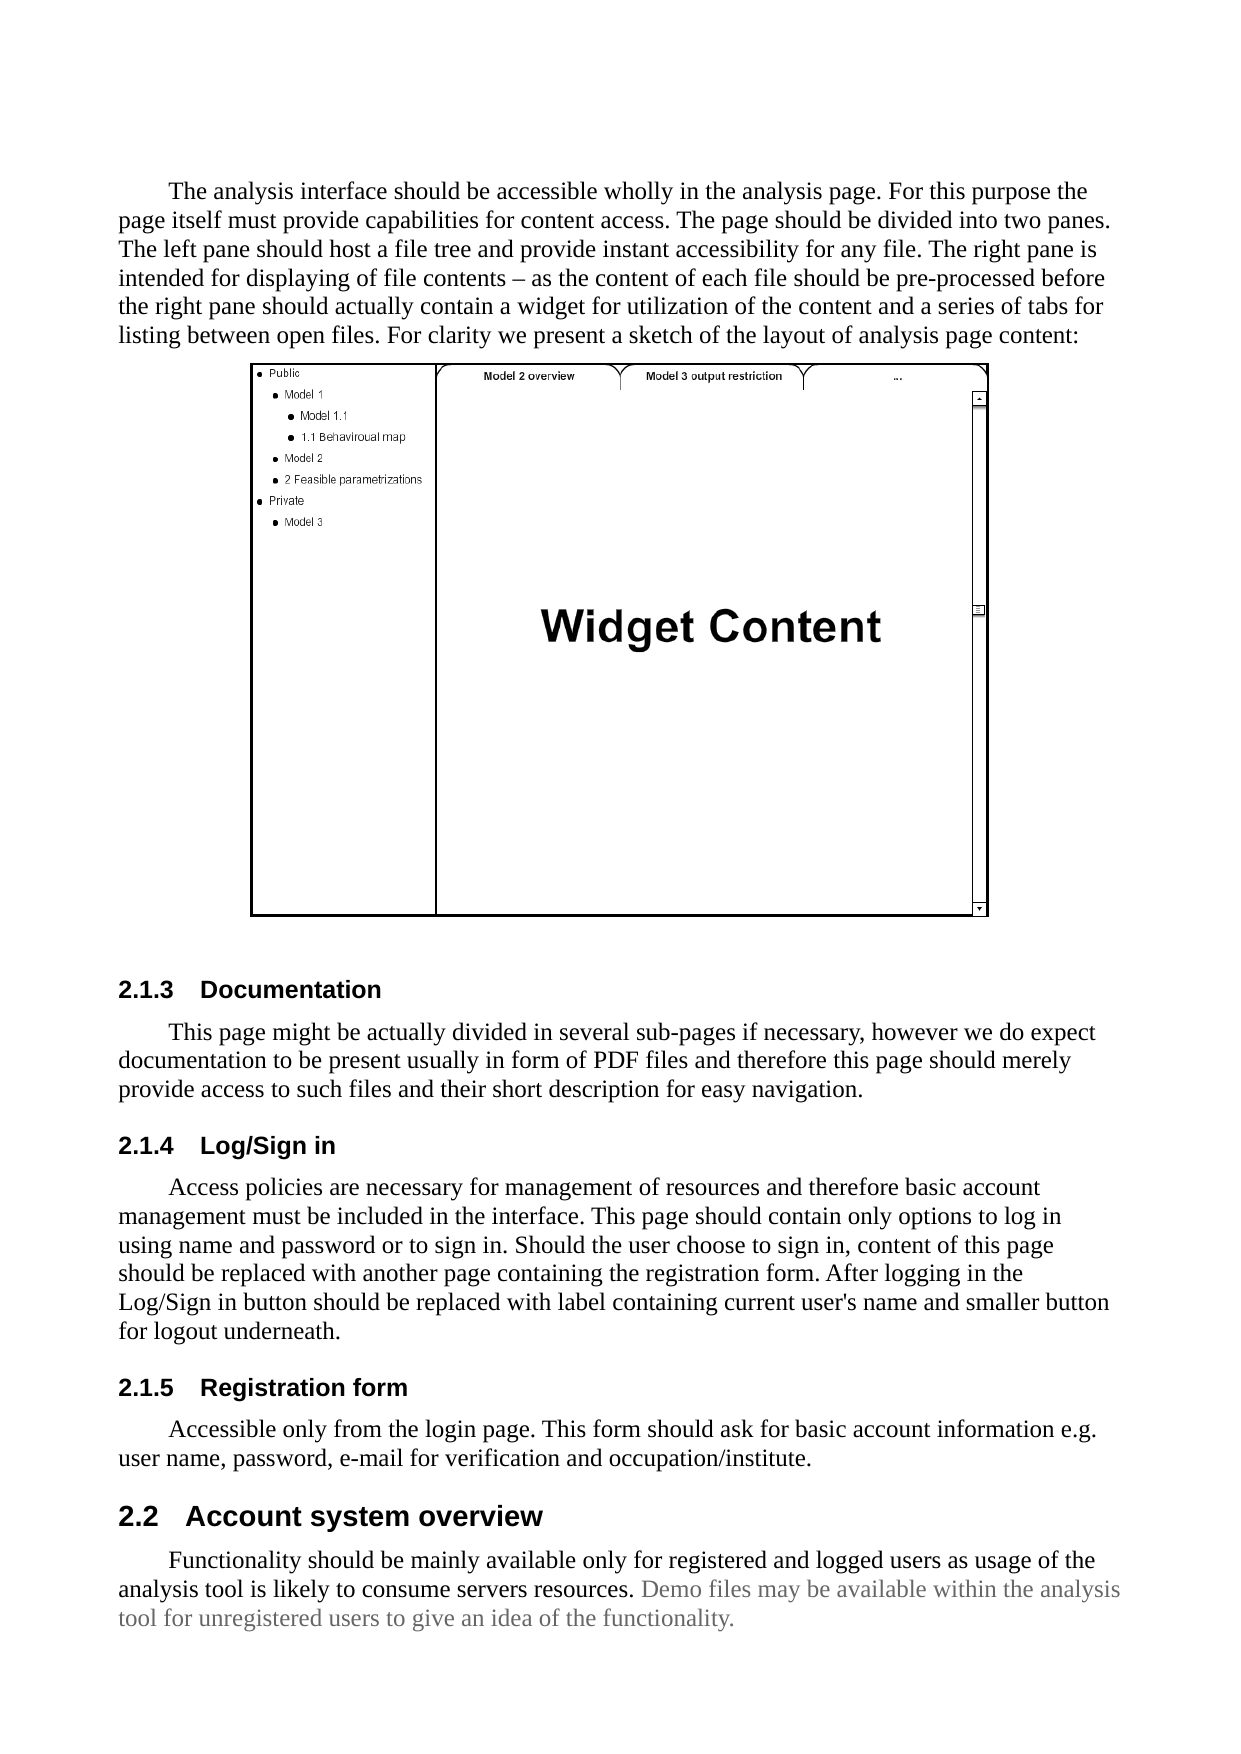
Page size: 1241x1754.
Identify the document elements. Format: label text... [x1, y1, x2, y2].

text The analysis interface should be accessible wholly in the analysis page. For this purpose the page itself must provide capabilities for content access. The page should be divided into two panes. The left pane should host a file tree and provide instant accessibility for any file. The right pane is intended for displaying of file contents – as the content of each file should be pre-processed before the right pane should actually contain a widget for utilization of the content and a series of tabs for listing between open files. For clarity we present a sketch of the layout of analysis page content: [118, 176, 1122, 349]
text This page might be actually divided in several sub-pages if necessary, however we do expect documentation to be present usually in form of PDF files and therefore this page should merely provide access to such files and their short description for easy navigation. [118, 1017, 1122, 1103]
subtitle Account system overview [118, 1499, 1122, 1533]
picture [250, 363, 991, 919]
subtitle Registration form [118, 1373, 1122, 1401]
text Access policies are necessary for management of resources and therefore basic account management must be included in the interface. This page should contain only options to log in using name and password or to sign in. Should the user choose to sign in, content of this page should be replaced with another page containing the registration form. After logging in the Log/Sign in button should be replaced with label containing current user's name and smaller button for logout underneath. [118, 1172, 1122, 1345]
subtitle Documentation [118, 976, 1122, 1004]
text Accessible only from the login page. This form should ask for basic account information e.g. user name, password, e-mail for verification and occupation/institute. [118, 1414, 1122, 1471]
subtitle Log/Sign in [118, 1131, 1122, 1160]
text Functionality should be mainly available only for registered and logged users as usage of the analysis tool is likely to consume servers resources. Demo files may be available within the analysis tool for unregistered users to give an idea of the functionality. [118, 1545, 1122, 1632]
